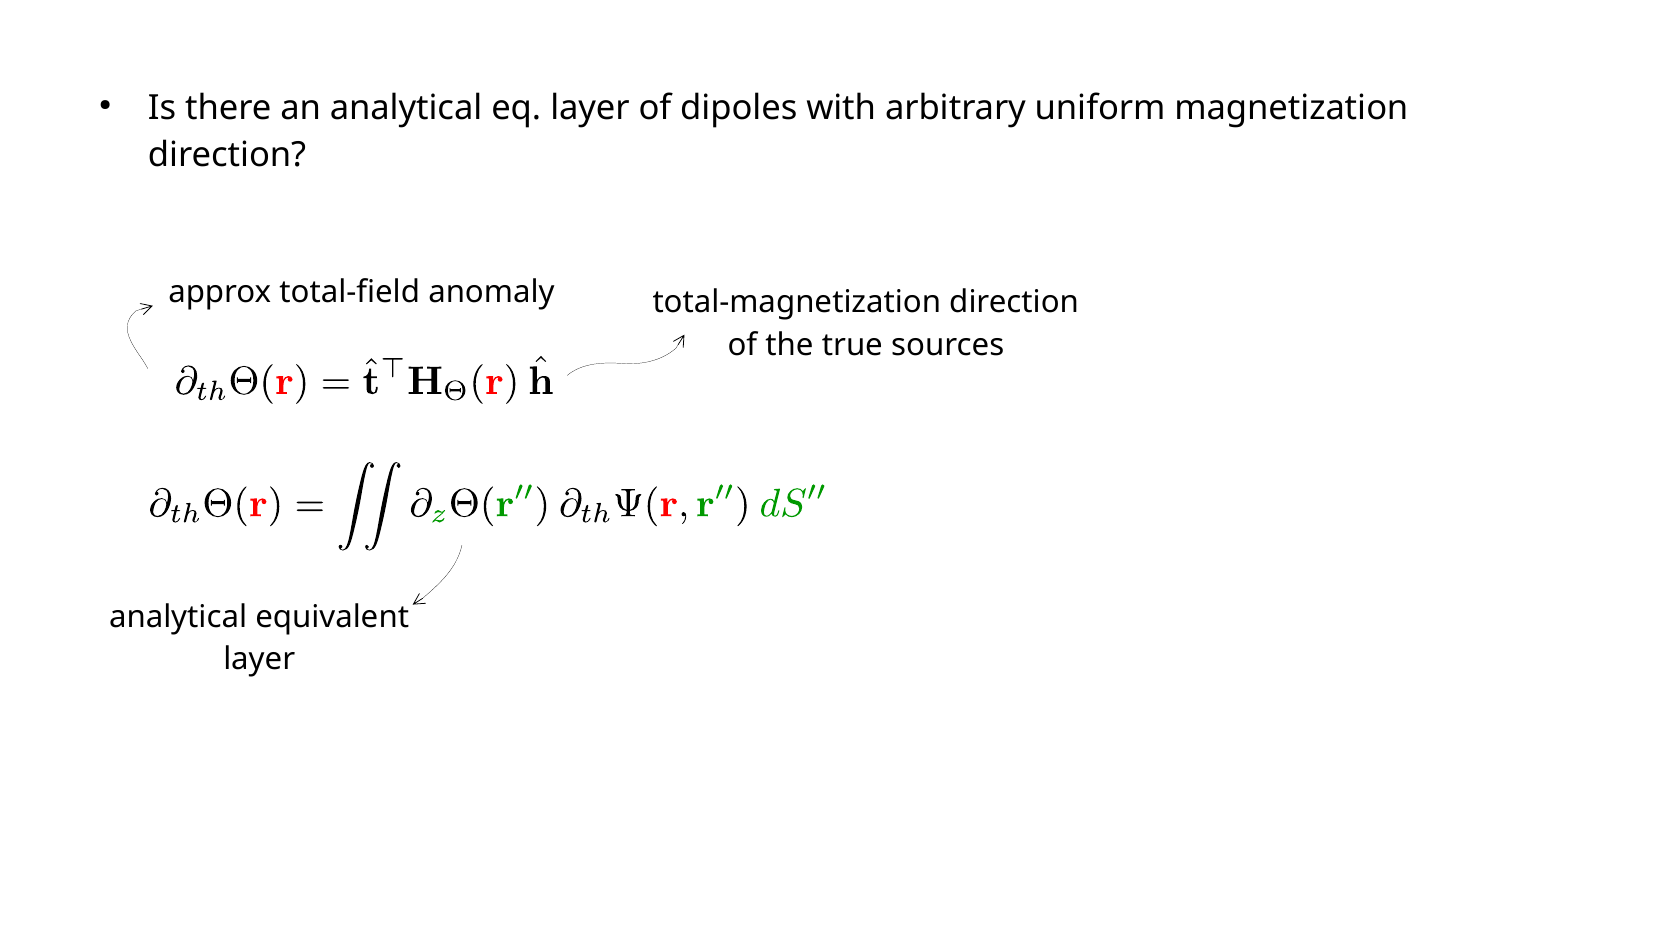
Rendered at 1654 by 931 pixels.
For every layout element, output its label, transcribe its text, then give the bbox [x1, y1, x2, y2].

text_box analytical equivalent layer [94, 586, 469, 721]
picture [147, 460, 827, 553]
text_box total-magnetization direction of the true sources [637, 271, 1099, 390]
text_box approx total-field anomaly [153, 262, 552, 312]
picture [173, 354, 556, 406]
list Is there an analytical eq. layer of dipoles with arbitrary uniform magnetization direction? [82, 82, 1571, 178]
